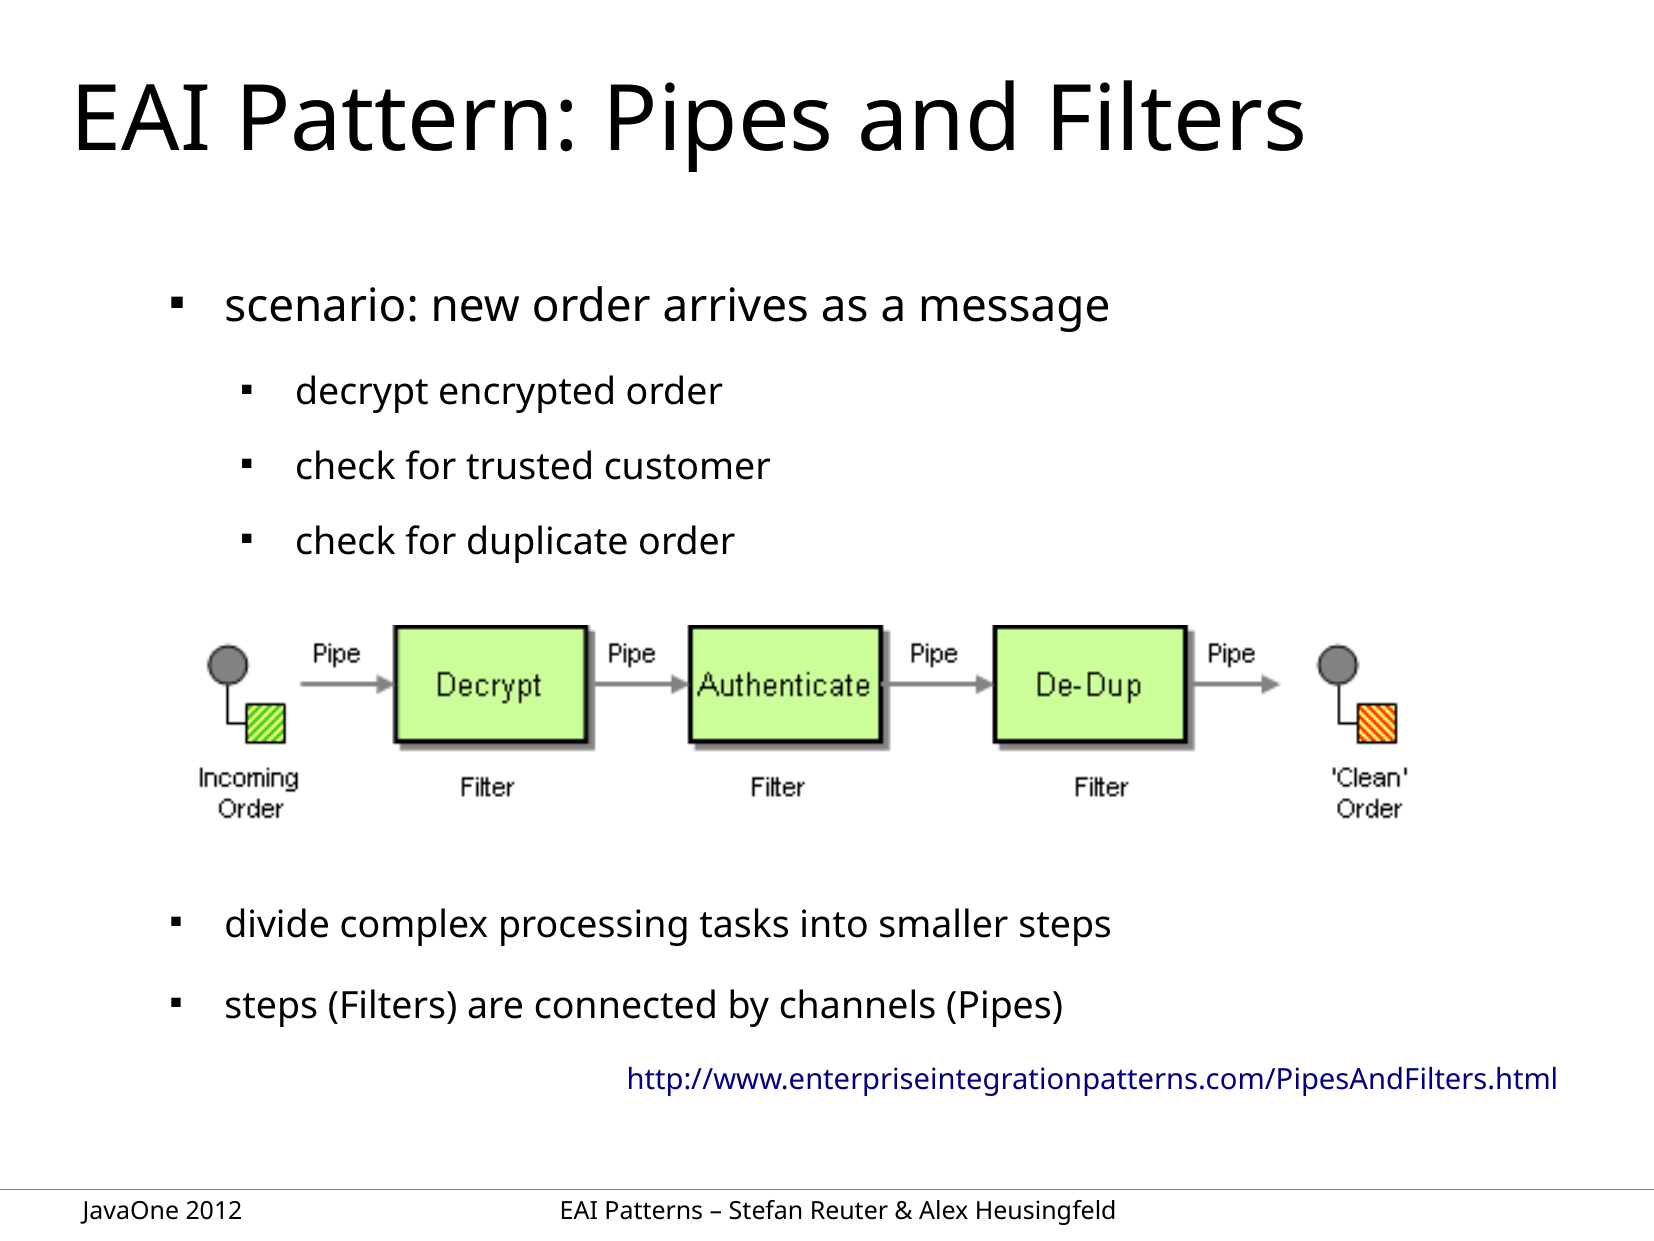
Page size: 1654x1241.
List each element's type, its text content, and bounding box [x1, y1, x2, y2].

list divide complex processing tasks into smaller steps steps (Filters) are connected by channels (Pipes) http://www.enterpriseintegrationpatterns.com/PipesAndFilters.html [153, 897, 1560, 1133]
title EAI Pattern: Pipes and Filters [70, 23, 1583, 208]
picture [177, 625, 1436, 840]
list scenario: new order arrives as a message decrypt encrypted order check for trusted customer check for duplicate order [153, 272, 1430, 579]
